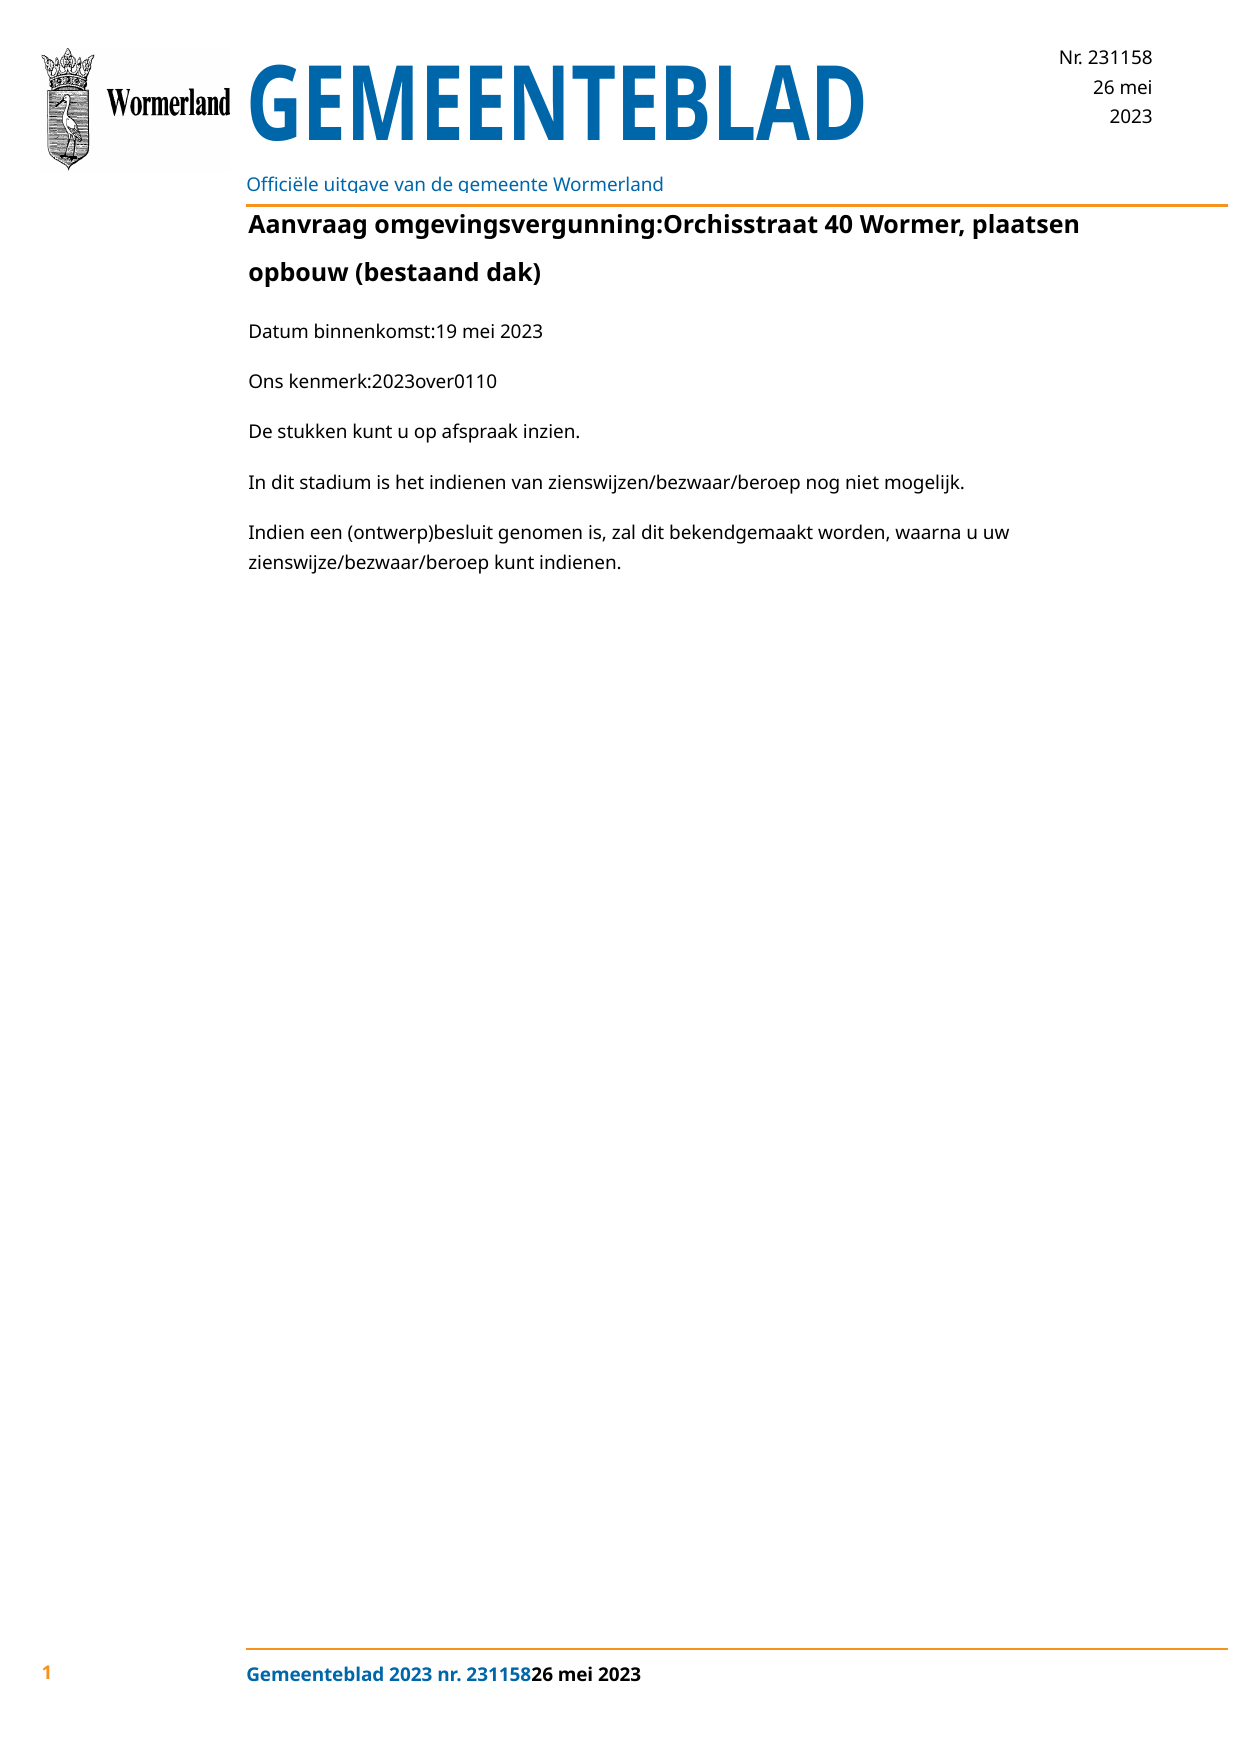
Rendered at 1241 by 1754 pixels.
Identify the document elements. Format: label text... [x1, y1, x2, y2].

text Aanvraag omgevingsvergunning:Orchisstraat 40 Wormer, plaatsen opbouw (bestaand dak) [248, 207, 1152, 288]
text Datum binnenkomst:19 mei 2023 [248, 318, 1152, 344]
text Indien een (ontwerp)besluit genomen is, zal dit bekendgemaakt worden, waarna u uw zienswijze/bezwaar/beroep kunt indienen. [248, 519, 1152, 575]
picture [41, 47, 231, 172]
text Ons kenmerk:2023over0110 [248, 368, 1152, 394]
text In dit stadium is het indienen van zienswijzen/bezwaar/beroep nog niet mogelijk. [248, 469, 1152, 495]
text De stukken kunt u op afspraak inzien. [248, 419, 1152, 444]
